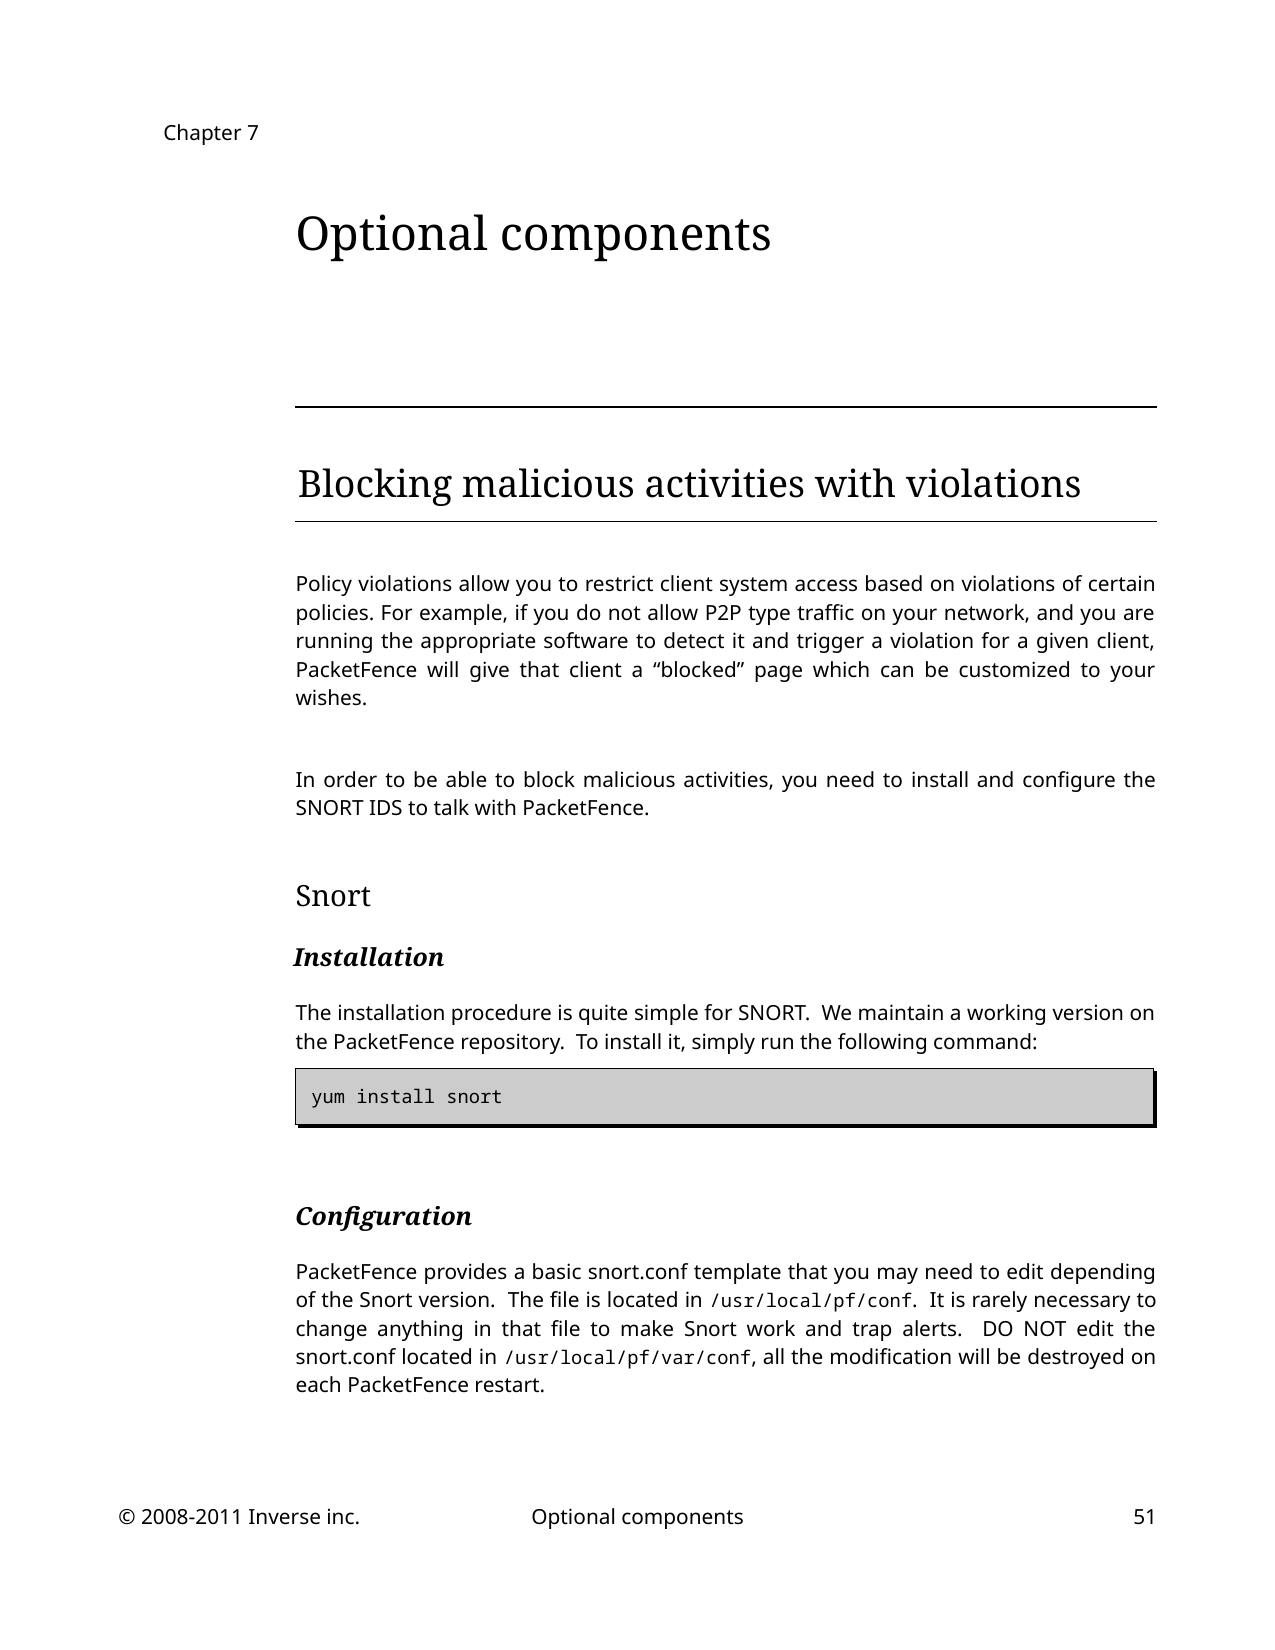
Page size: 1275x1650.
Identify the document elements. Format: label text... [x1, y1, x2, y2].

subtitle Blocking malicious activities with violations [295, 458, 1157, 521]
text In order to be able to block malicious activities, you need to install and configure the SNORT IDS to talk with PacketFence. [295, 765, 1157, 822]
text Policy violations allow you to restrict client system access based on violations of certain policies. For example, if you do not allow P2P type traffic on your network, and you are running the appropriate software to detect it and trigger a violation for a given client, PacketFence will give that client a “blocked” page which can be customized to your wishes. [295, 569, 1157, 712]
subtitle Optional components [295, 201, 1157, 406]
text yum install snort [296, 1069, 1153, 1124]
text PacketFence provides a basic snort.conf template that you may need to edit depending of the Snort version. The file is located in /usr/local/pf/conf. It is rarely necessary to change anything in that file to make Snort work and trap alerts. DO NOT edit the snort.conf located in /usr/local/pf/var/conf, all the modification will be destroyed on each PacketFence restart. [295, 1257, 1157, 1399]
text The installation procedure is quite simple for SNORT. We maintain a working version on the PacketFence repository. To install it, simply run the following command: [295, 998, 1157, 1055]
subtitle Configuration [257, 1198, 1157, 1232]
subtitle Snort [295, 875, 1157, 915]
subtitle Installation [256, 940, 1157, 974]
